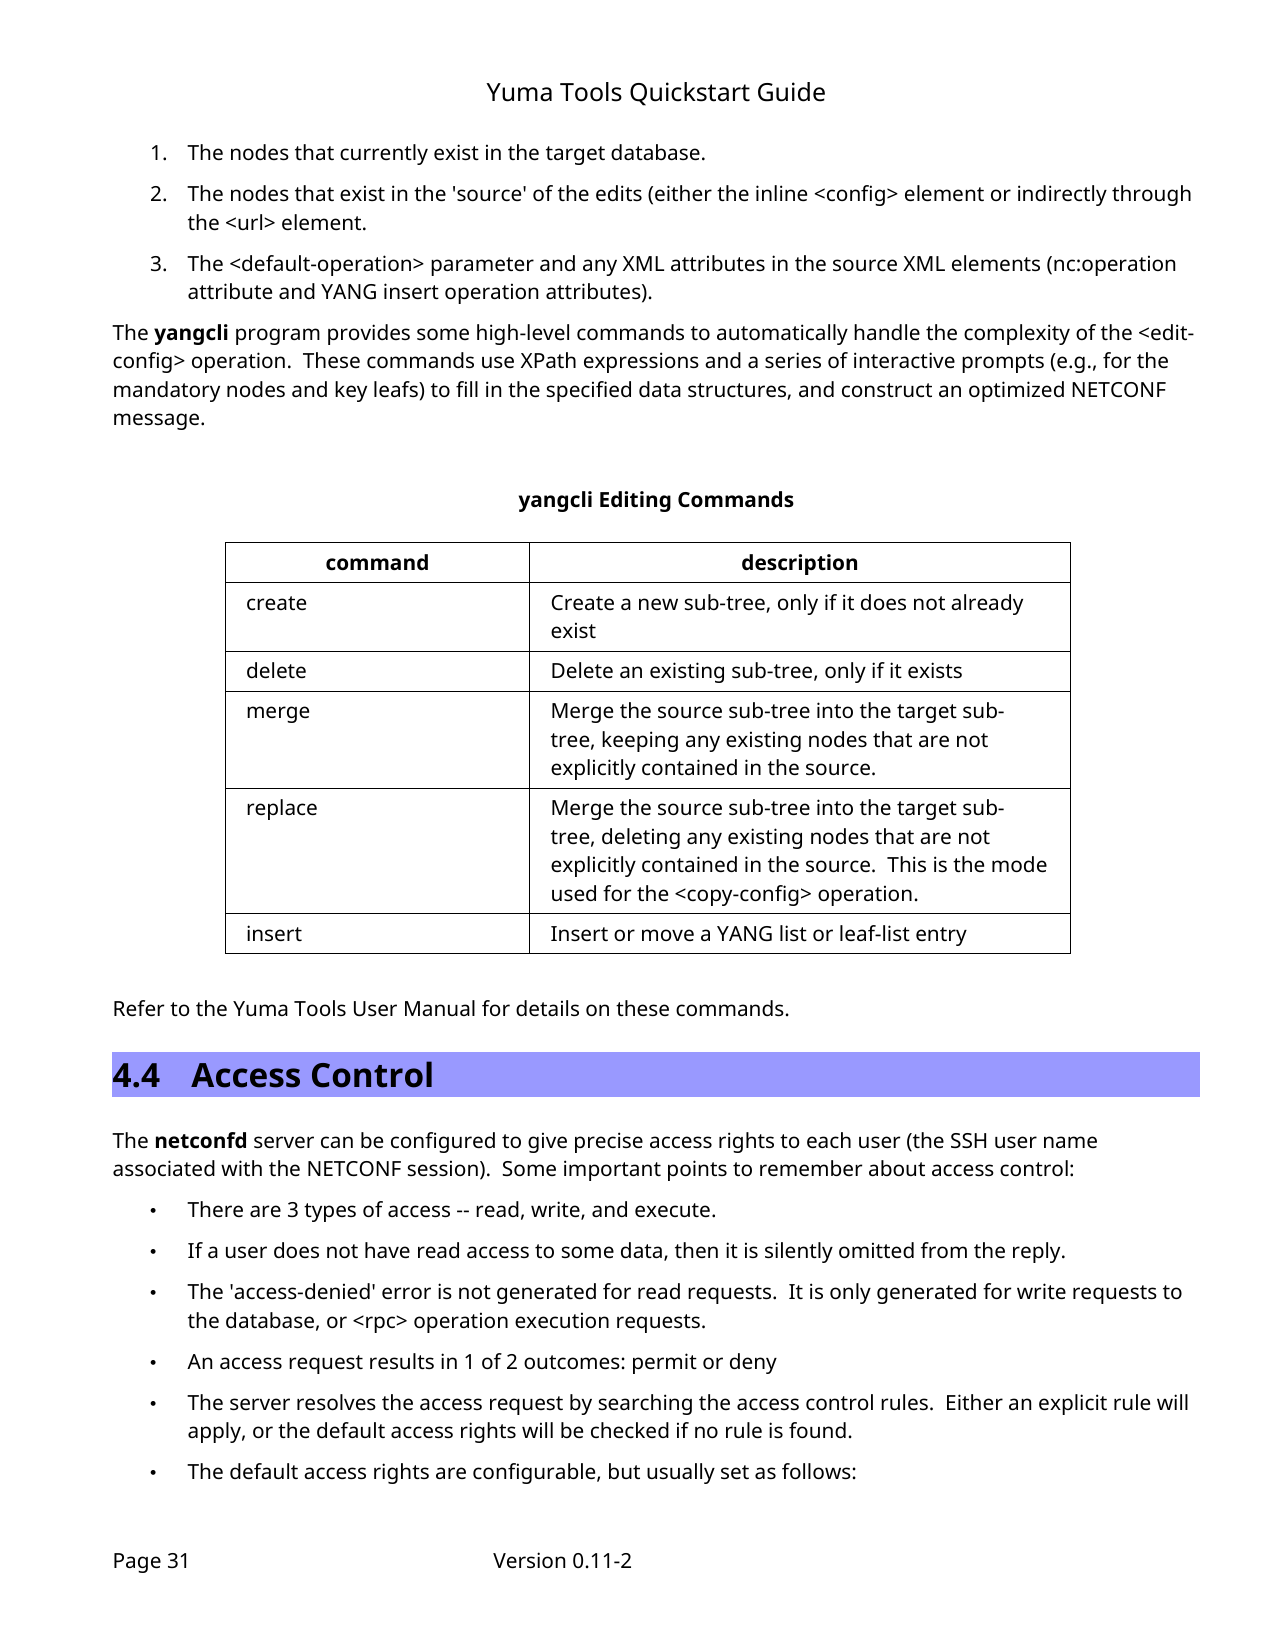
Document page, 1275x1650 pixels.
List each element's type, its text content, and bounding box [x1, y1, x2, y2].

list The 'access-denied' error is not generated for read requests. It is only generated for write requests to the database, or <rpc> operation execution requests. [150, 1277, 1200, 1334]
table_cell Delete an existing sub-tree, only if it exists [530, 652, 1070, 691]
text The yangcli program provides some high-level commands to automatically handle the complexity of the <edit-config> operation. These commands use XPath expressions and a series of interactive prompts (e.g., for the mandatory nodes and key leafs) to fill in the specified data structures, and construct an optimized NETCONF message. [112, 318, 1200, 432]
table_cell Merge the source sub-tree into the target sub-tree, deleting any existing nodes that are not explicitly contained in the source. This is the mode used for the <copy-config> operation. [530, 789, 1070, 913]
list The nodes that currently exist in the target database. [150, 138, 1200, 167]
table_header command [226, 543, 529, 582]
table_cell Merge the source sub-tree into the target sub-tree, keeping any existing nodes that are not explicitly contained in the source. [530, 692, 1070, 788]
table_cell insert [226, 914, 529, 953]
list The nodes that exist in the 'source' of the edits (either the inline <config> element or indirectly through the <url> element. [150, 179, 1200, 236]
list The default access rights are configurable, but usually set as follows: [150, 1457, 1200, 1486]
list An access request results in 1 of 2 outcomes: permit or deny [150, 1347, 1200, 1375]
table_cell merge [226, 692, 529, 788]
table_cell delete [226, 652, 529, 691]
table_cell Create a new sub-tree, only if it does not already exist [530, 583, 1070, 651]
text The netconfd server can be configured to give precise access rights to each user (the SSH user name associated with the NETCONF session). Some important points to remember about access control: [112, 1126, 1200, 1183]
list The <default-operation> parameter and any XML attributes in the source XML elements (nc:operation attribute and YANG insert operation attributes). [150, 249, 1200, 306]
table_header description [530, 543, 1070, 582]
table_cell Insert or move a YANG list or leaf-list entry [530, 914, 1070, 953]
list There are 3 types of access -- read, write, and execute. [150, 1196, 1200, 1224]
table_cell create [226, 583, 529, 651]
text Refer to the Yuma Tools User Manual for details on these commands. [112, 994, 1200, 1022]
table_cell replace [226, 789, 529, 913]
subtitle Access Control [112, 1052, 1200, 1097]
list The server resolves the access request by searching the access control rules. Either an explicit rule will apply, or the default access rights will be checked if no rule is found. [150, 1388, 1200, 1444]
list If a user does not have read access to some data, then it is silently omitted from the reply. [150, 1236, 1200, 1265]
subtitle yangcli Editing Commands [127, 485, 1185, 514]
